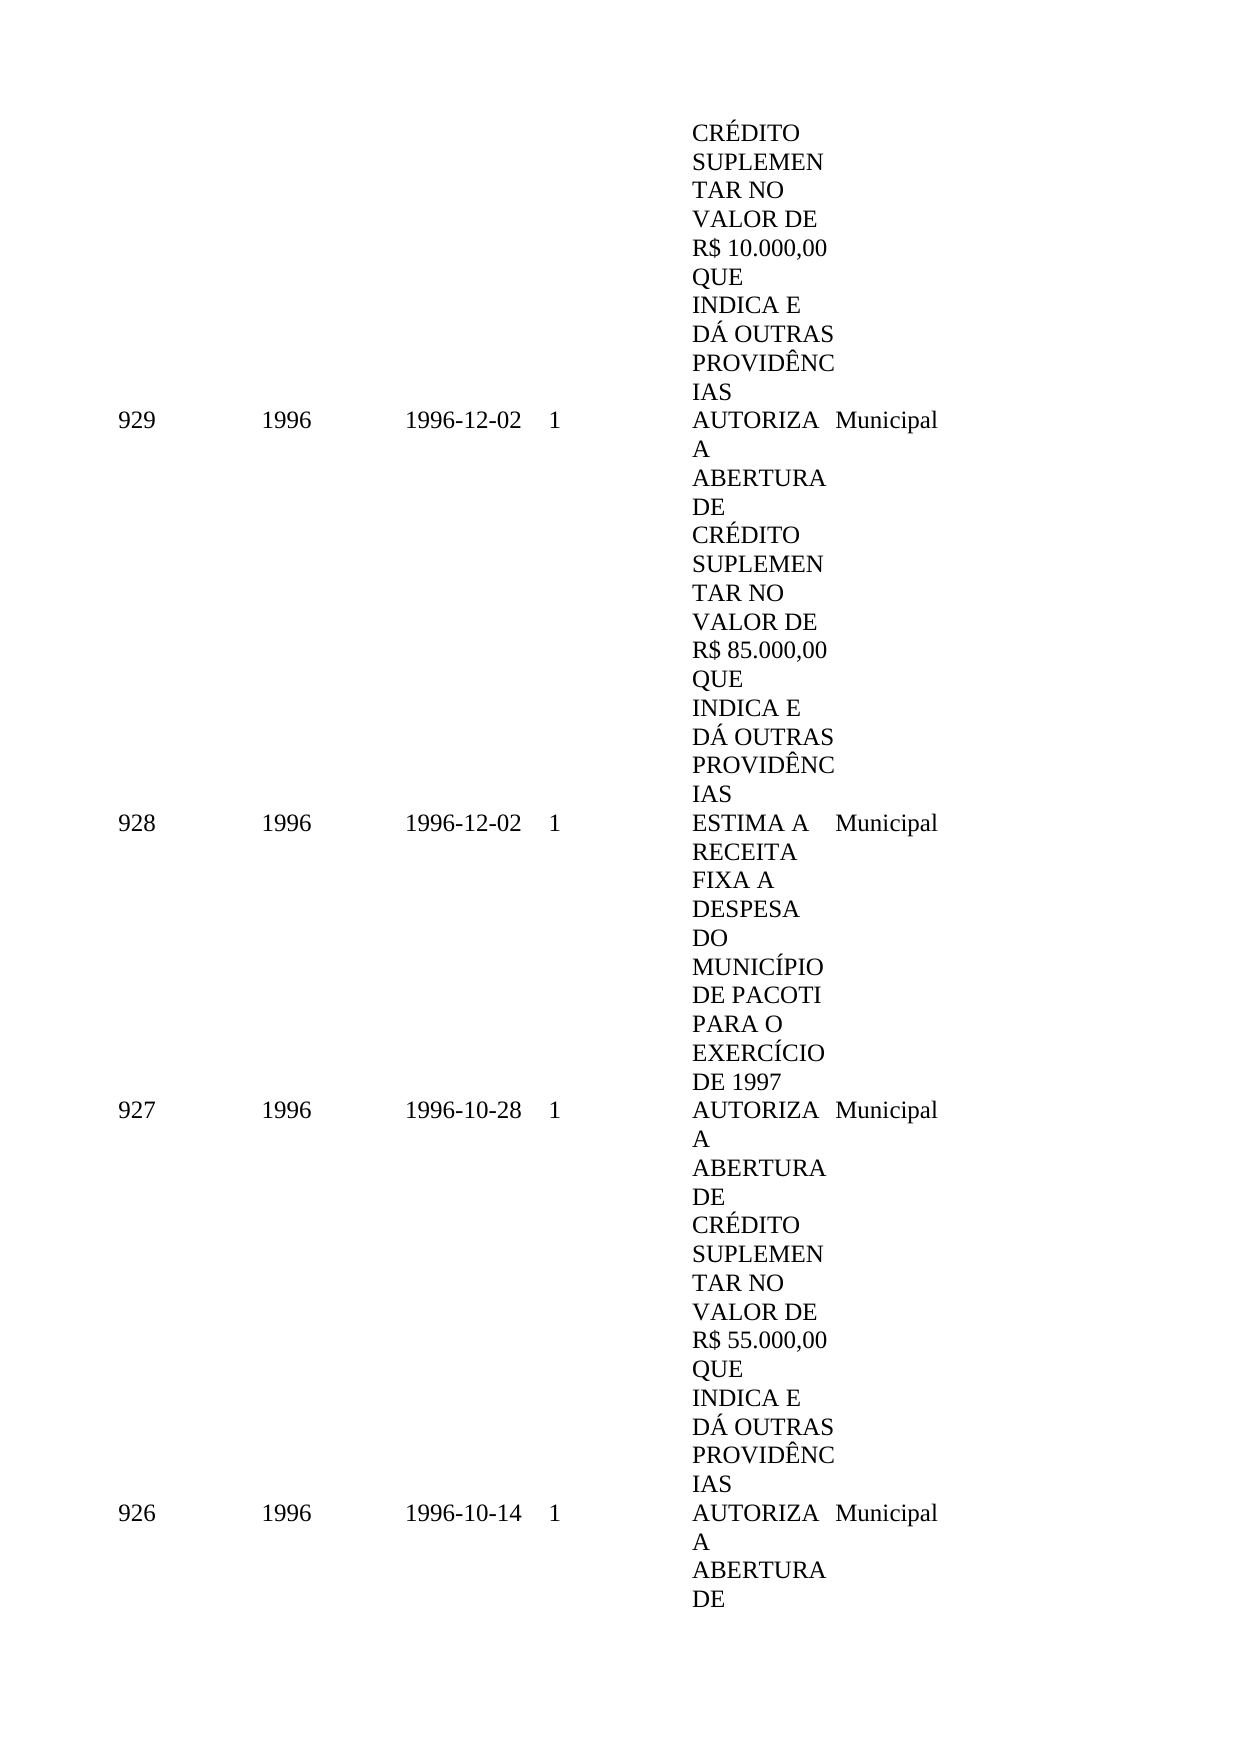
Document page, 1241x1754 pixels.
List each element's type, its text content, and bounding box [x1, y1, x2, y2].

table_cell 927 [118, 1096, 261, 1498]
table_cell 1 [548, 1096, 692, 1498]
table_cell [979, 118, 1122, 406]
table_cell Municipal [835, 406, 979, 808]
table_cell ESTIMA A RECEITA FIXA A DESPESA DO MUNICÍPIO DE PACOTI PARA O EXERCÍCIO DE 1997 [692, 808, 835, 1096]
table_cell 1996 [261, 1498, 405, 1613]
table_cell [118, 118, 261, 406]
table_cell [979, 406, 1122, 808]
table_cell CRÉDITO SUPLEMENTAR NO VALOR DE R$ 10.000,00 QUE INDICA E DÁ OUTRAS PROVIDÊNCIAS [692, 118, 835, 406]
table_cell [548, 118, 692, 406]
table_cell Municipal [835, 1498, 979, 1613]
table_cell 1 [548, 1498, 692, 1613]
table_cell 1996-12-02 [405, 406, 548, 808]
table_cell [979, 1498, 1122, 1613]
table_cell Municipal [835, 808, 979, 1096]
table_cell Municipal [835, 1096, 979, 1498]
table_cell [835, 118, 979, 406]
table_cell 1996 [261, 1096, 405, 1498]
table_cell 1 [548, 808, 692, 1096]
table_cell [979, 1096, 1122, 1498]
table_cell [261, 118, 405, 406]
table_cell 1 [548, 406, 692, 808]
table_cell 1996-10-14 [405, 1498, 548, 1613]
table_cell 929 [118, 406, 261, 808]
table_cell [405, 118, 548, 406]
table_cell 1996-10-28 [405, 1096, 548, 1498]
table_cell AUTORIZA A ABERTURA DE CRÉDITO SUPLEMENTAR NO VALOR DE R$ 85.000,00 QUE INDICA E DÁ OUTRAS PROVIDÊNCIAS [692, 406, 835, 808]
table_cell 926 [118, 1498, 261, 1613]
table_cell 928 [118, 808, 261, 1096]
table_cell AUTORIZA A ABERTURA DE [692, 1498, 835, 1613]
table_cell [979, 808, 1122, 1096]
table_cell 1996 [261, 808, 405, 1096]
table_cell 1996 [261, 406, 405, 808]
table_cell 1996-12-02 [405, 808, 548, 1096]
table_cell AUTORIZA A ABERTURA DE CRÉDITO SUPLEMENTAR NO VALOR DE R$ 55.000,00 QUE INDICA E DÁ OUTRAS PROVIDÊNCIAS [692, 1096, 835, 1498]
